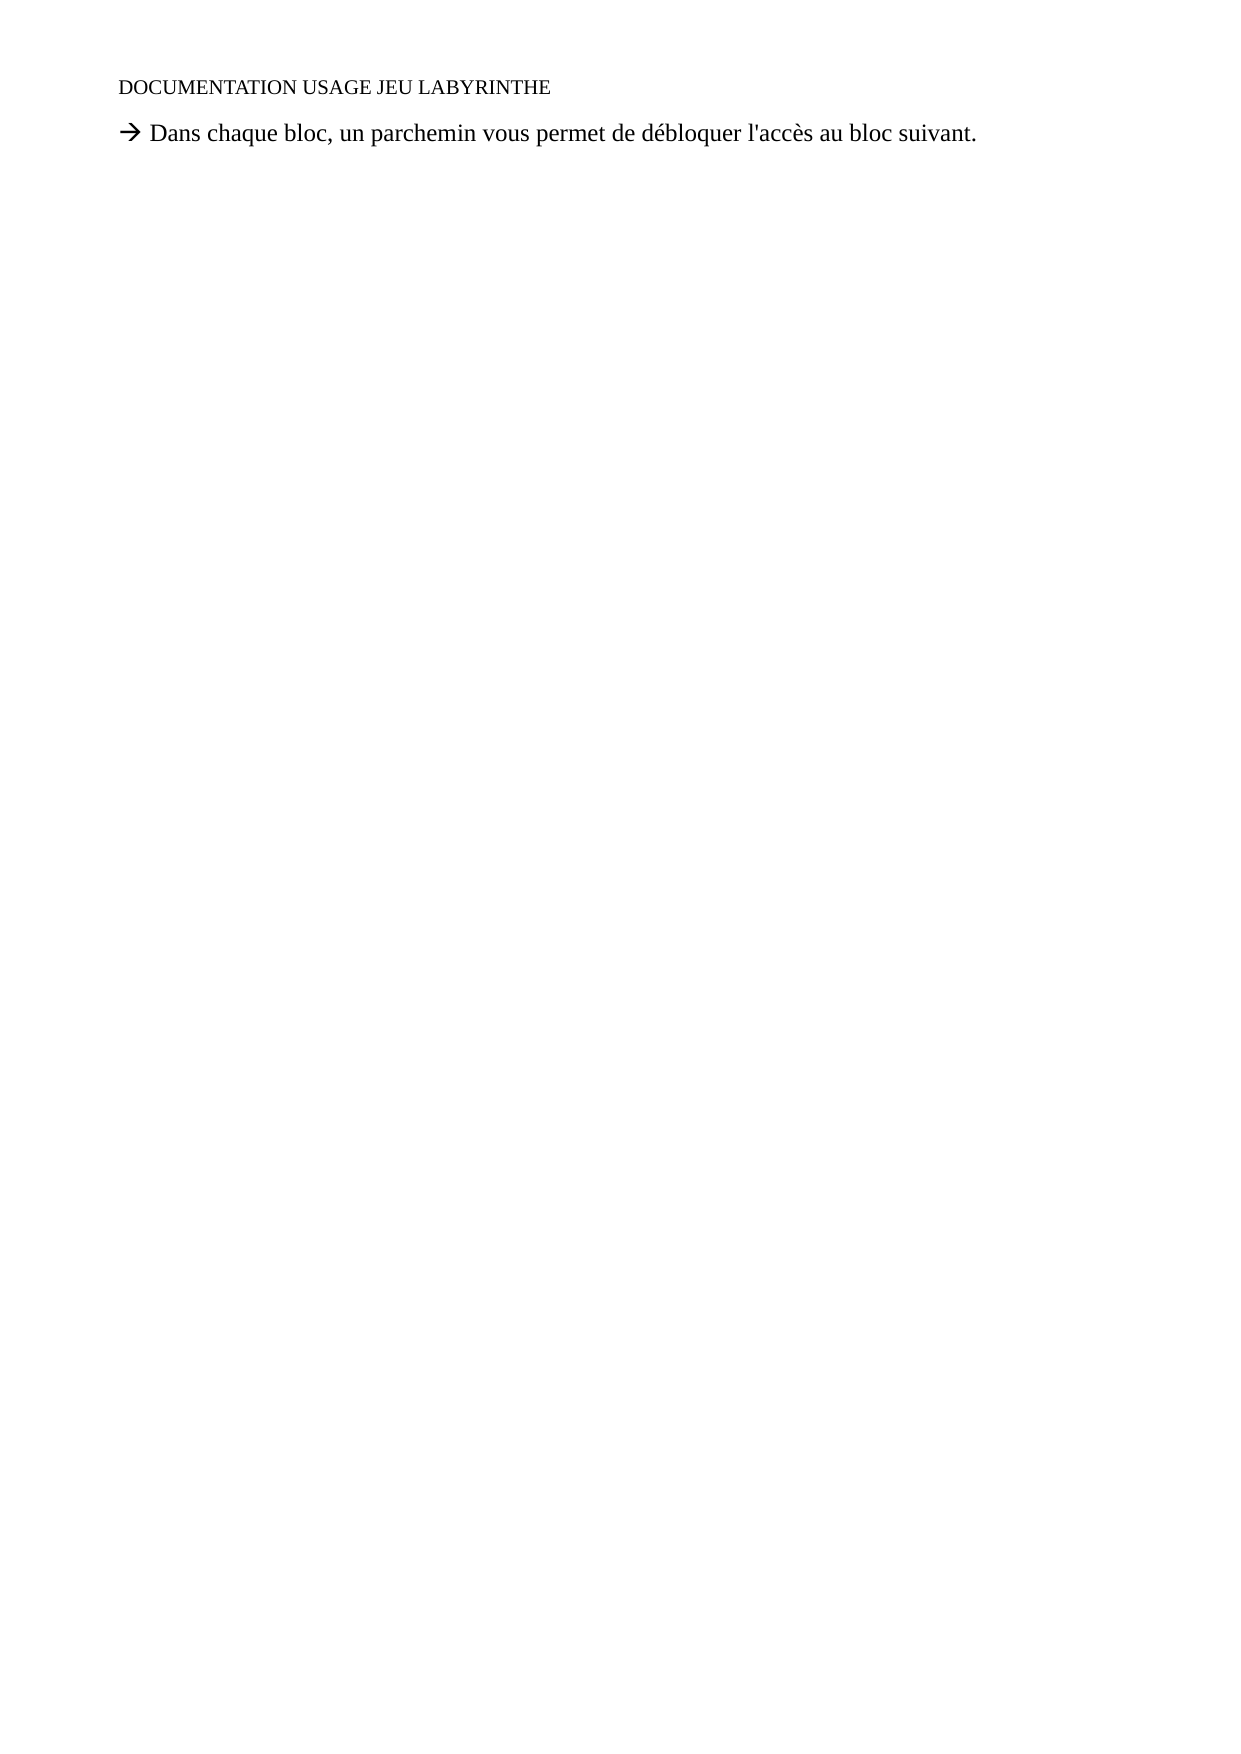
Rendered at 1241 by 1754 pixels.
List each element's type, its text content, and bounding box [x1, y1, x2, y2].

text  Dans chaque bloc, un parchemin vous permet de débloquer l'accès au bloc suivant. [118, 118, 1122, 147]
